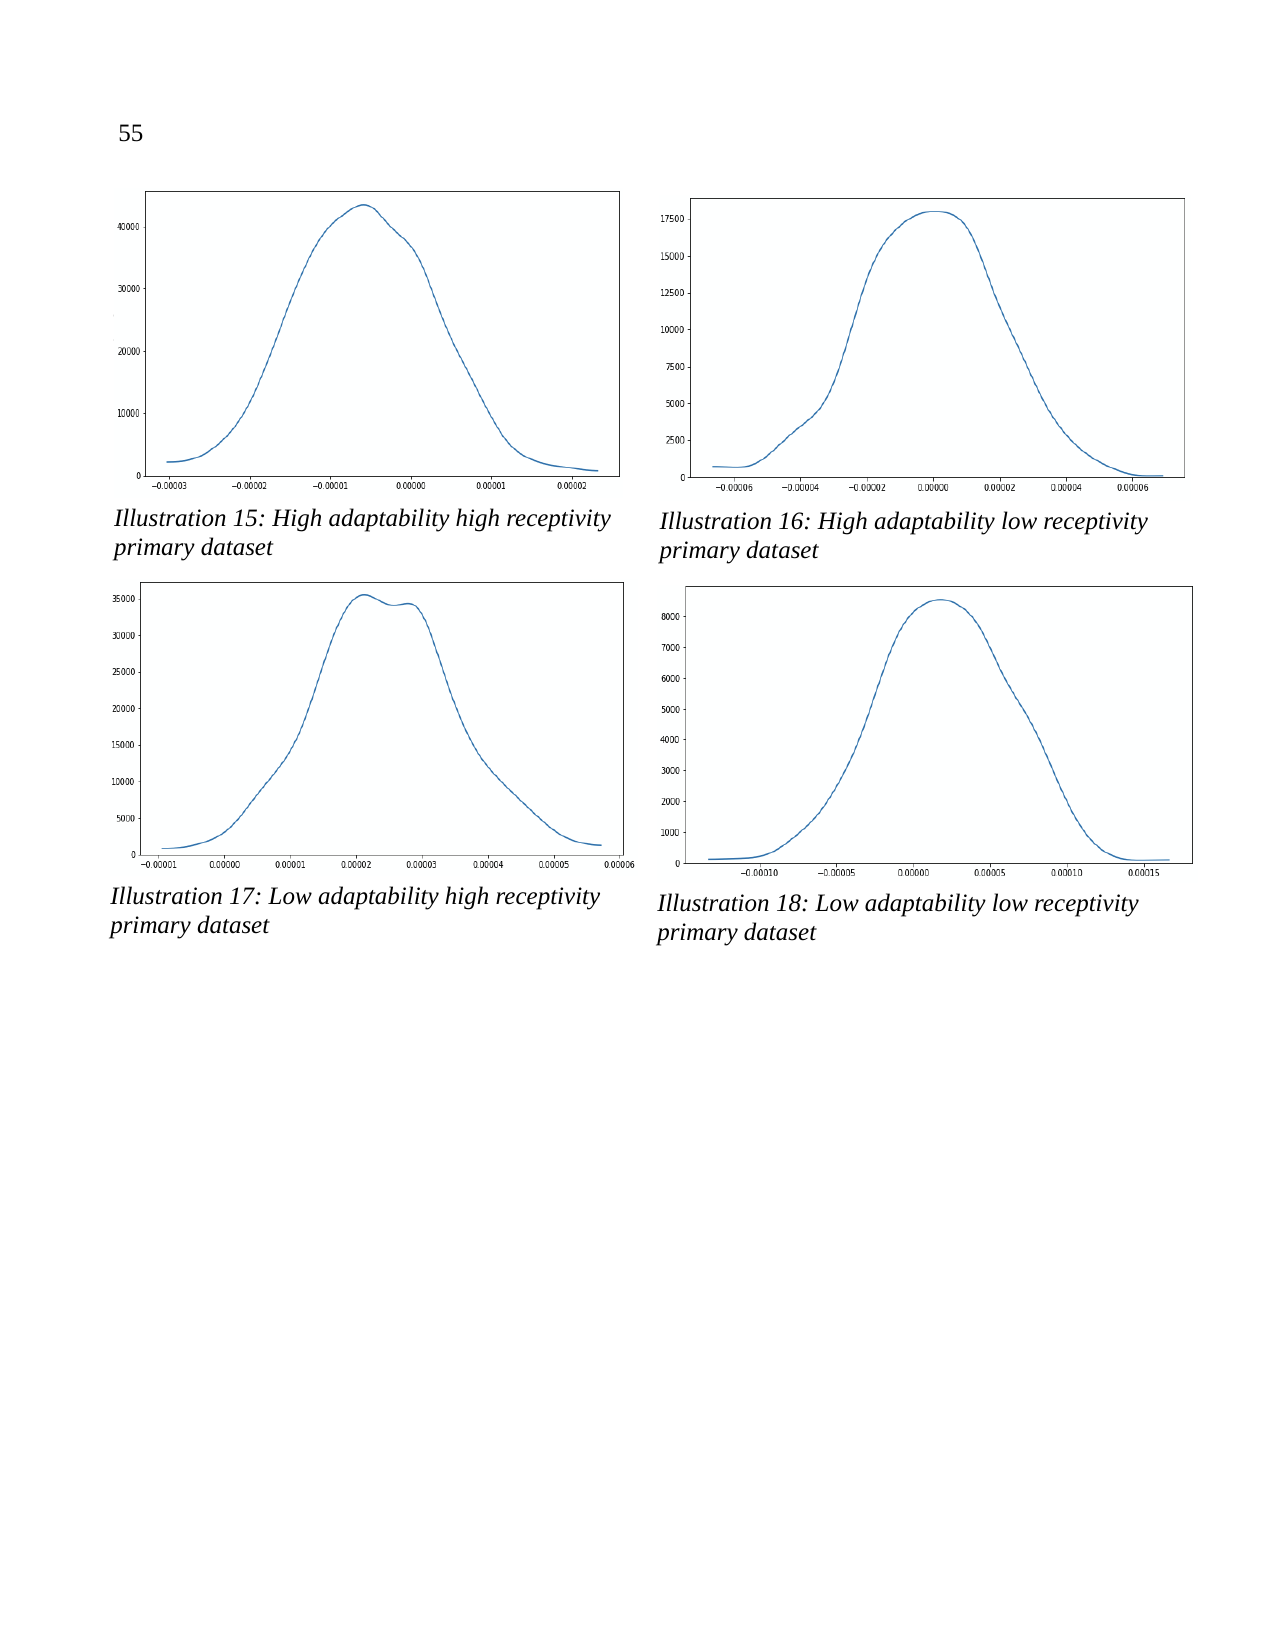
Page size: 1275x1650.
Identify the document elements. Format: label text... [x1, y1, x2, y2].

picture [110, 579, 639, 876]
text Illustration 17: Low adaptability high receptivity primary dataset [110, 876, 638, 938]
picture [113, 188, 623, 498]
text Illustration 15: High adaptability high receptivity primary dataset [114, 498, 623, 560]
picture [659, 195, 1192, 501]
text Illustration 18: Low adaptability low receptivity primary dataset [657, 883, 1198, 946]
picture [657, 585, 1198, 883]
text Illustration 16: High adaptability low receptivity primary dataset [659, 501, 1191, 563]
